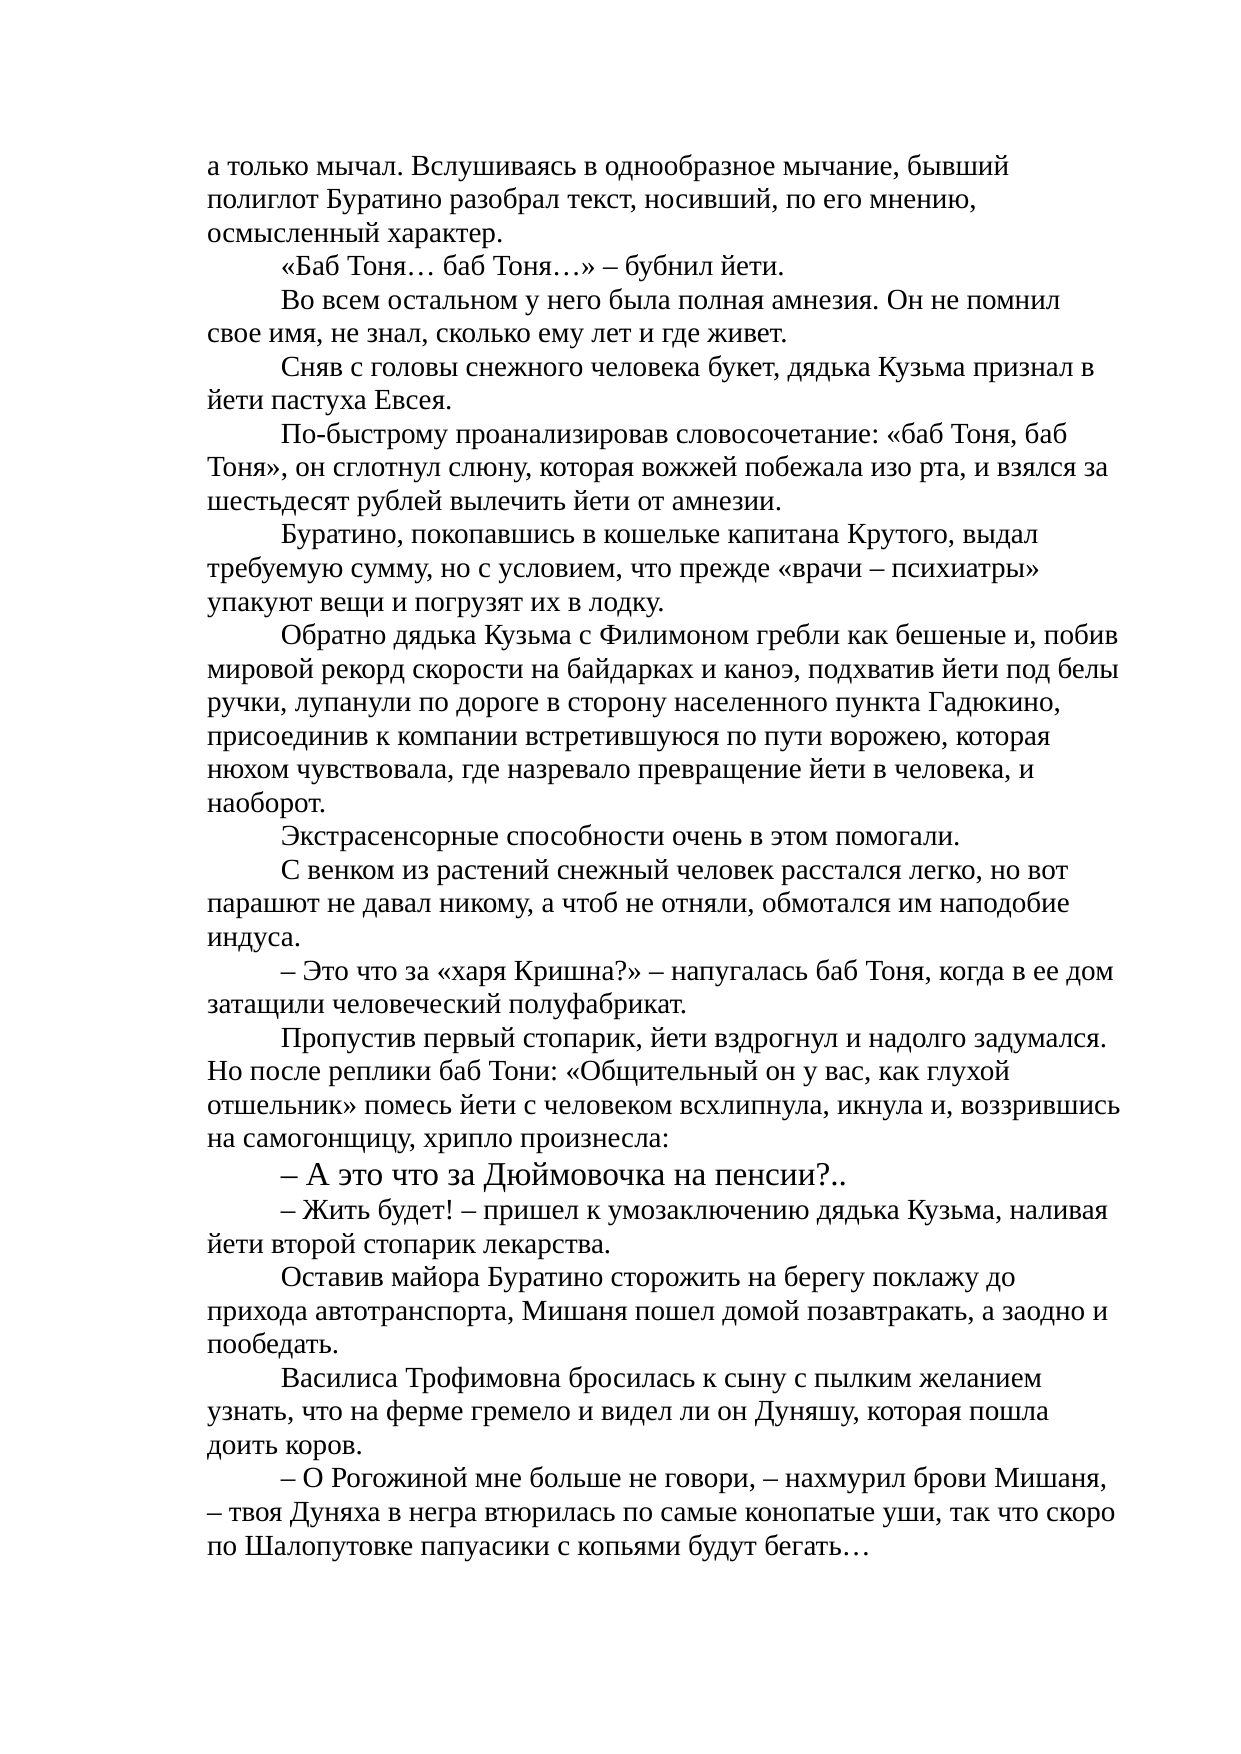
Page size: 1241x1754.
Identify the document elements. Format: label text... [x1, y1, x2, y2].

text – Это что за «харя Кришна?» – напугалась баб Тоня, когда в ее дом затащили человеческий полуфабрикат. [207, 953, 1122, 1020]
text Во всем остальном у него была полная амнезия. Он не помнил свое имя, не знал, сколько ему лет и где живет. [207, 282, 1122, 349]
text Василиса Трофимовна бросилась к сыну с пылким желанием узнать, что на ферме гремело и видел ли он Дуняшу, которая пошла доить коров. [207, 1360, 1122, 1461]
text – О Рогожиной мне больше не говори, – нахмурил брови Мишаня, – твоя Дуняха в негра втюрилась по самые конопатые уши, так что скоро по Шалопутовке папуасики с копьями будут бегать… [207, 1461, 1122, 1561]
text а только мычал. Вслушиваясь в однообразное мычание, бывший полиглот Буратино разобрал текст, носивший, по его мнению, осмысленный характер. [207, 148, 1122, 248]
text Буратино, покопавшись в кошельке капитана Крутого, выдал требуемую сумму, но с условием, что прежде «врачи – психиатры» упакуют вещи и погрузят их в лодку. [207, 517, 1122, 617]
text «Баб Тоня… баб Тоня…» – бубнил йети. [207, 248, 1122, 282]
text По-быстрому проанализировав словосочетание: «баб Тоня, баб Тоня», он сглотнул слюну, которая вожжей побежала изо рта, и взялся за шестьдесят рублей вылечить йети от амнезии. [207, 416, 1122, 517]
text Пропустив первый стопарик, йети вздрогнул и надолго задумался. Но после реплики баб Тони: «Общительный он у вас, как глухой отшельник» помесь йети с человеком всхлипнула, икнула и, воззрившись на самогонщицу, хрипло произнесла: [207, 1020, 1122, 1154]
text С венком из растений снежный человек расстался легко, но вот парашют не давал никому, а чтоб не отняли, обмотался им наподобие индуса. [207, 852, 1122, 953]
text Обратно дядька Кузьма с Филимоном гребли как бешеные и, побив мировой рекорд скорости на байдарках и каноэ, подхватив йети под белы ручки, лупанули по дороге в сторону населенного пункта Гадюкино, присоединив к компании встретившуюся по пути ворожею, которая нюхом чувствовала, где назревало превращение йети в человека, и наоборот. [207, 617, 1122, 818]
text Оставив майора Буратино сторожить на берегу поклажу до прихода автотранспорта, Мишаня пошел домой позавтракать, а заодно и пообедать. [207, 1259, 1122, 1360]
text Сняв с головы снежного человека букет, дядька Кузьма признал в йети пастуха Евсея. [207, 349, 1122, 416]
text – Жить будет! – пришел к умозаключению дядька Кузьма, наливая йети второй стопарик лекарства. [207, 1192, 1122, 1259]
text – А это что за Дюймовочка на пенсии?.. [207, 1154, 1122, 1192]
text Экстрасенсорные способности очень в этом помогали. [207, 818, 1122, 852]
